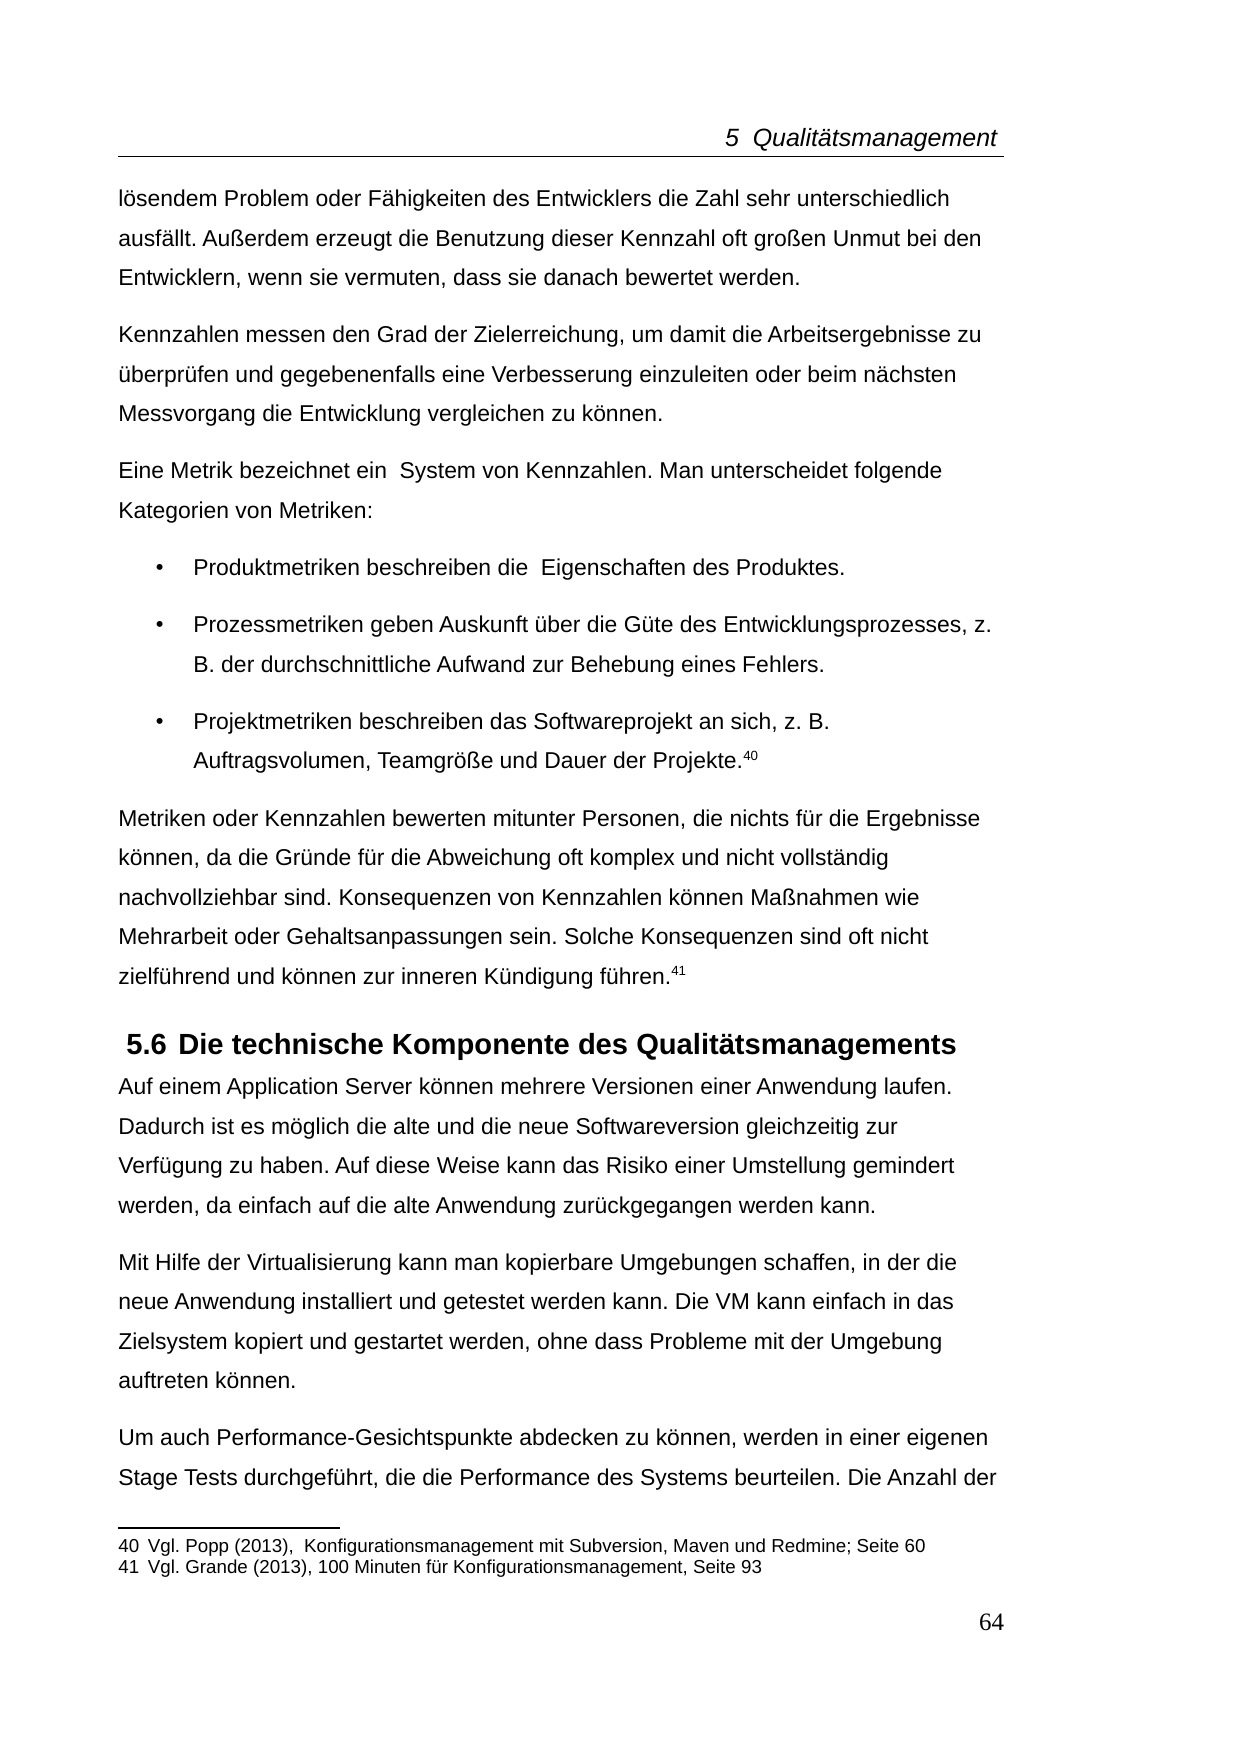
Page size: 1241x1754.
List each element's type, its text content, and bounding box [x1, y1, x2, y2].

text Auf einem Application Server können mehrere Versionen einer Anwendung laufen. Dadurch ist es möglich die alte und die neue Softwareversion gleichzeitig zur Verfügung zu haben. Auf diese Weise kann das Risiko einer Umstellung gemindert werden, da einfach auf die alte Anwendung zurückgegangen werden kann. [118, 1073, 1004, 1218]
subtitle Die technische Komponente des Qualitätsmanagements [118, 1027, 1004, 1061]
text Metriken oder Kennzahlen bewerten mitunter Personen, die nichts für die Ergebnisse können, da die Gründe für die Abweichung oft komplex und nicht vollständig nachvollziehbar sind. Konsequenzen von Kennzahlen können Maßnahmen wie Mehrarbeit oder Gehaltsanpassungen sein. Solche Konsequenzen sind oft nicht zielführend und können zur inneren Kündigung führen. [118, 805, 1004, 989]
text Kennzahlen messen den Grad der Zielerreichung, um damit die Arbeitsergebnisse zu überprüfen und gegebenenfalls eine Verbesserung einzuleiten oder beim nächsten Messvorgang die Entwicklung vergleichen zu können. [118, 321, 1004, 427]
text Vgl. Grande (2013), 100 Minuten für Konfigurationsmanagement, Seite 93 [118, 1556, 1004, 1578]
list Produktmetriken beschreiben die Eigenschaften des Produktes. [156, 554, 1004, 581]
text Mit Hilfe der Virtualisierung kann man kopierbare Umgebungen schaffen, in der die neue Anwendung installiert und getestet werden kann. Die VM kann einfach in das Zielsystem kopiert und gestartet werden, ohne dass Probleme mit der Umgebung auftreten können. [118, 1249, 1004, 1393]
list Projektmetriken beschreiben das Softwareprojekt an sich, z. B. Auftragsvolumen, Teamgröße und Dauer der Projekte. [156, 708, 1004, 774]
text Eine Metrik bezeichnet ein System von Kennzahlen. Man unterscheidet folgende Kategorien von Metriken: [118, 457, 1004, 523]
text lösendem Problem oder Fähigkeiten des Entwicklers die Zahl sehr unterschiedlich ausfällt. Außerdem erzeugt die Benutzung dieser Kennzahl oft großen Unmut bei den Entwicklern, wenn sie vermuten, dass sie danach bewertet werden. [118, 185, 1004, 291]
list Vgl. Popp (2013), Konfigurationsmanagement mit Subversion, Maven und Redmine; Seite 60 [118, 1534, 1004, 1556]
list Prozessmetriken geben Auskunft über die Güte des Entwicklungsprozesses, z. B. der durchschnittliche Aufwand zur Behebung eines Fehlers. [156, 611, 1004, 677]
text Um auch Performance-Gesichtspunkte abdecken zu können, werden in einer eigenen Stage Tests durchgeführt, die die Performance des Systems beurteilen. Die Anzahl der [118, 1424, 1004, 1490]
